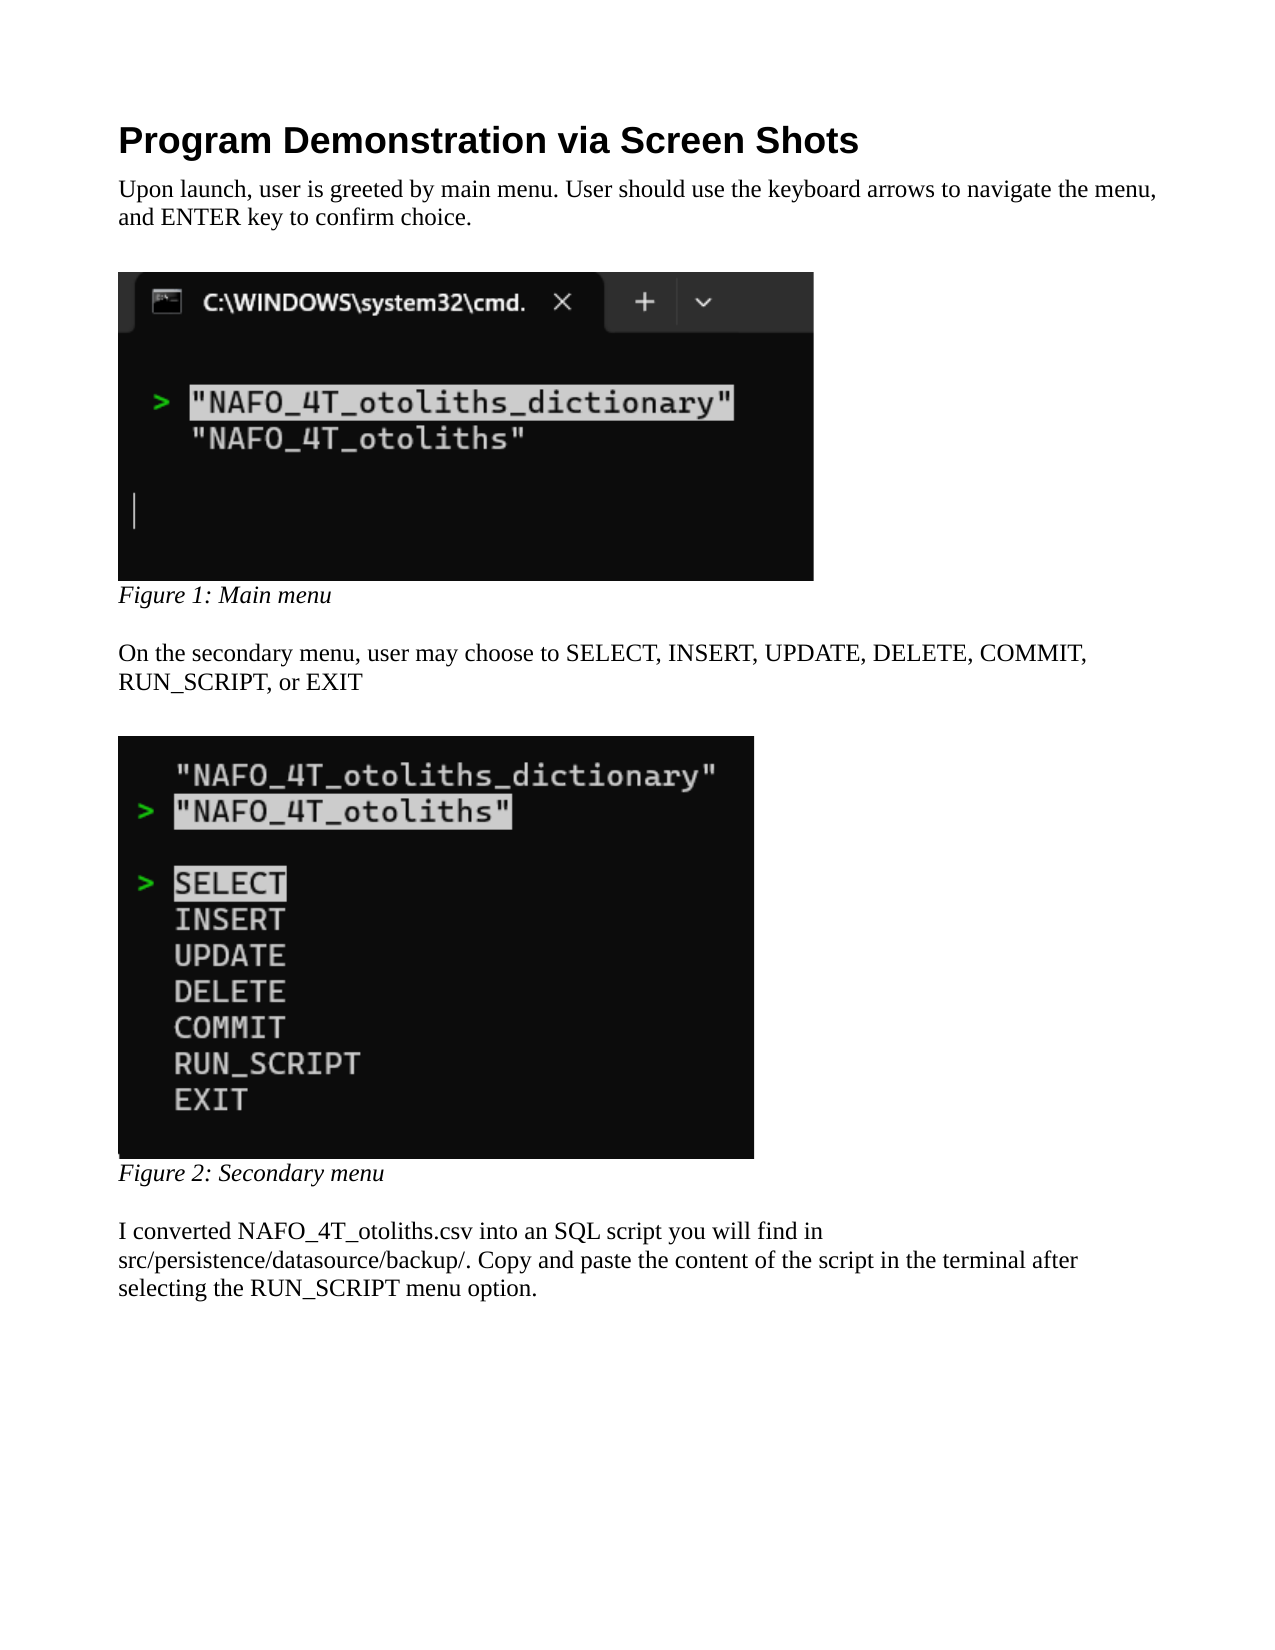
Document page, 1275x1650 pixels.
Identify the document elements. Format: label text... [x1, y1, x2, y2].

picture [118, 272, 814, 581]
text Upon launch, user is greeted by main menu. User should use the keyboard arrows to navigate the menu, and ENTER key to confirm choice. [118, 174, 1157, 231]
text Figure 2: Secondary menu [118, 1159, 754, 1187]
subtitle Program Demonstration via Screen Shots [118, 118, 1157, 161]
text On the secondary menu, user may choose to SELECT, INSERT, UPDATE, DELETE, COMMIT, RUN_SCRIPT, or EXIT [118, 638, 1157, 695]
text I converted NAFO_4T_otoliths.csv into an SQL script you will find in src/persistence/datasource/backup/. Copy and paste the content of the script in the terminal after selecting the RUN_SCRIPT menu option. [118, 1216, 1157, 1302]
picture [118, 736, 755, 1159]
text Figure 1: Main menu [118, 581, 813, 609]
